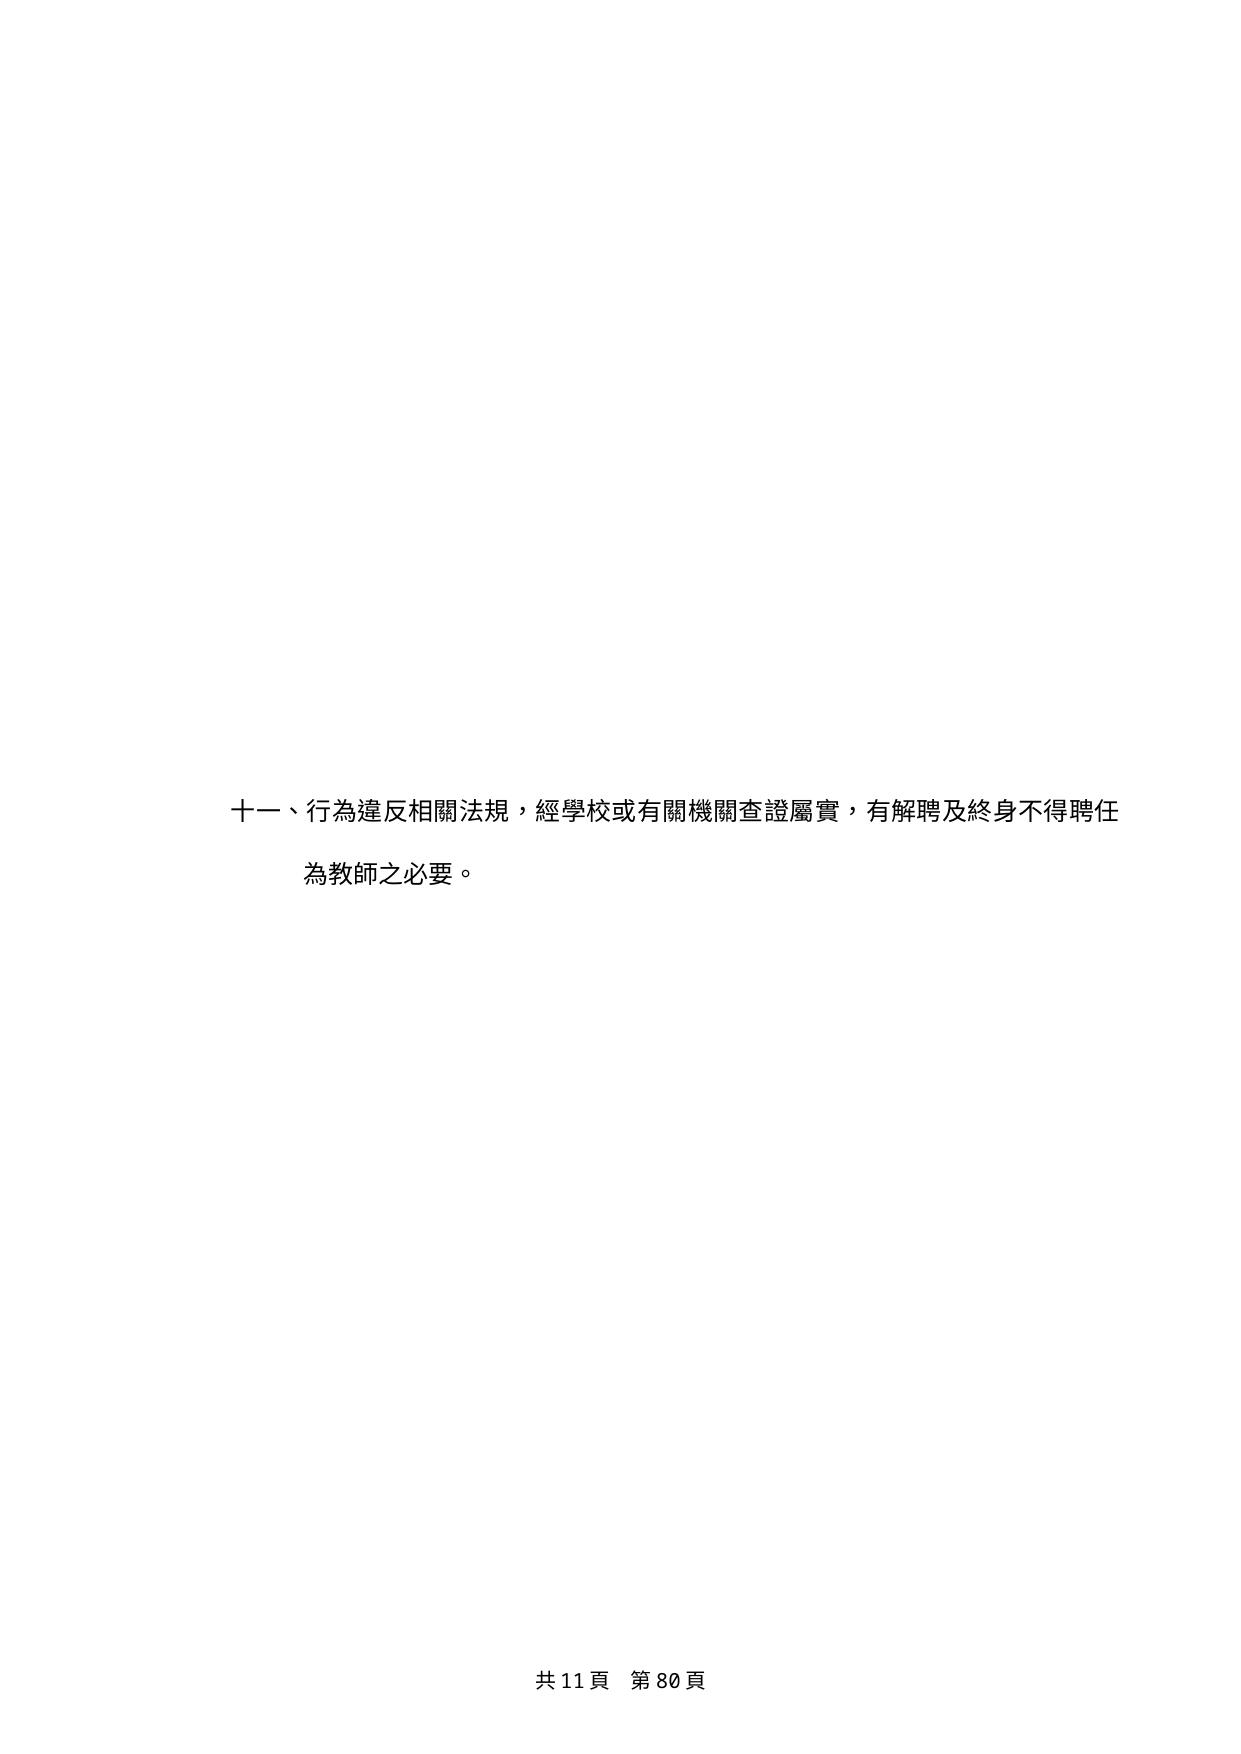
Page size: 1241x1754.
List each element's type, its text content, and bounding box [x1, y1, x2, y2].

text 十一、行為違反相關法規，經學校或有關機關查證屬實，有解聘及終身不得聘任為教師之必要。 [230, 768, 1122, 893]
